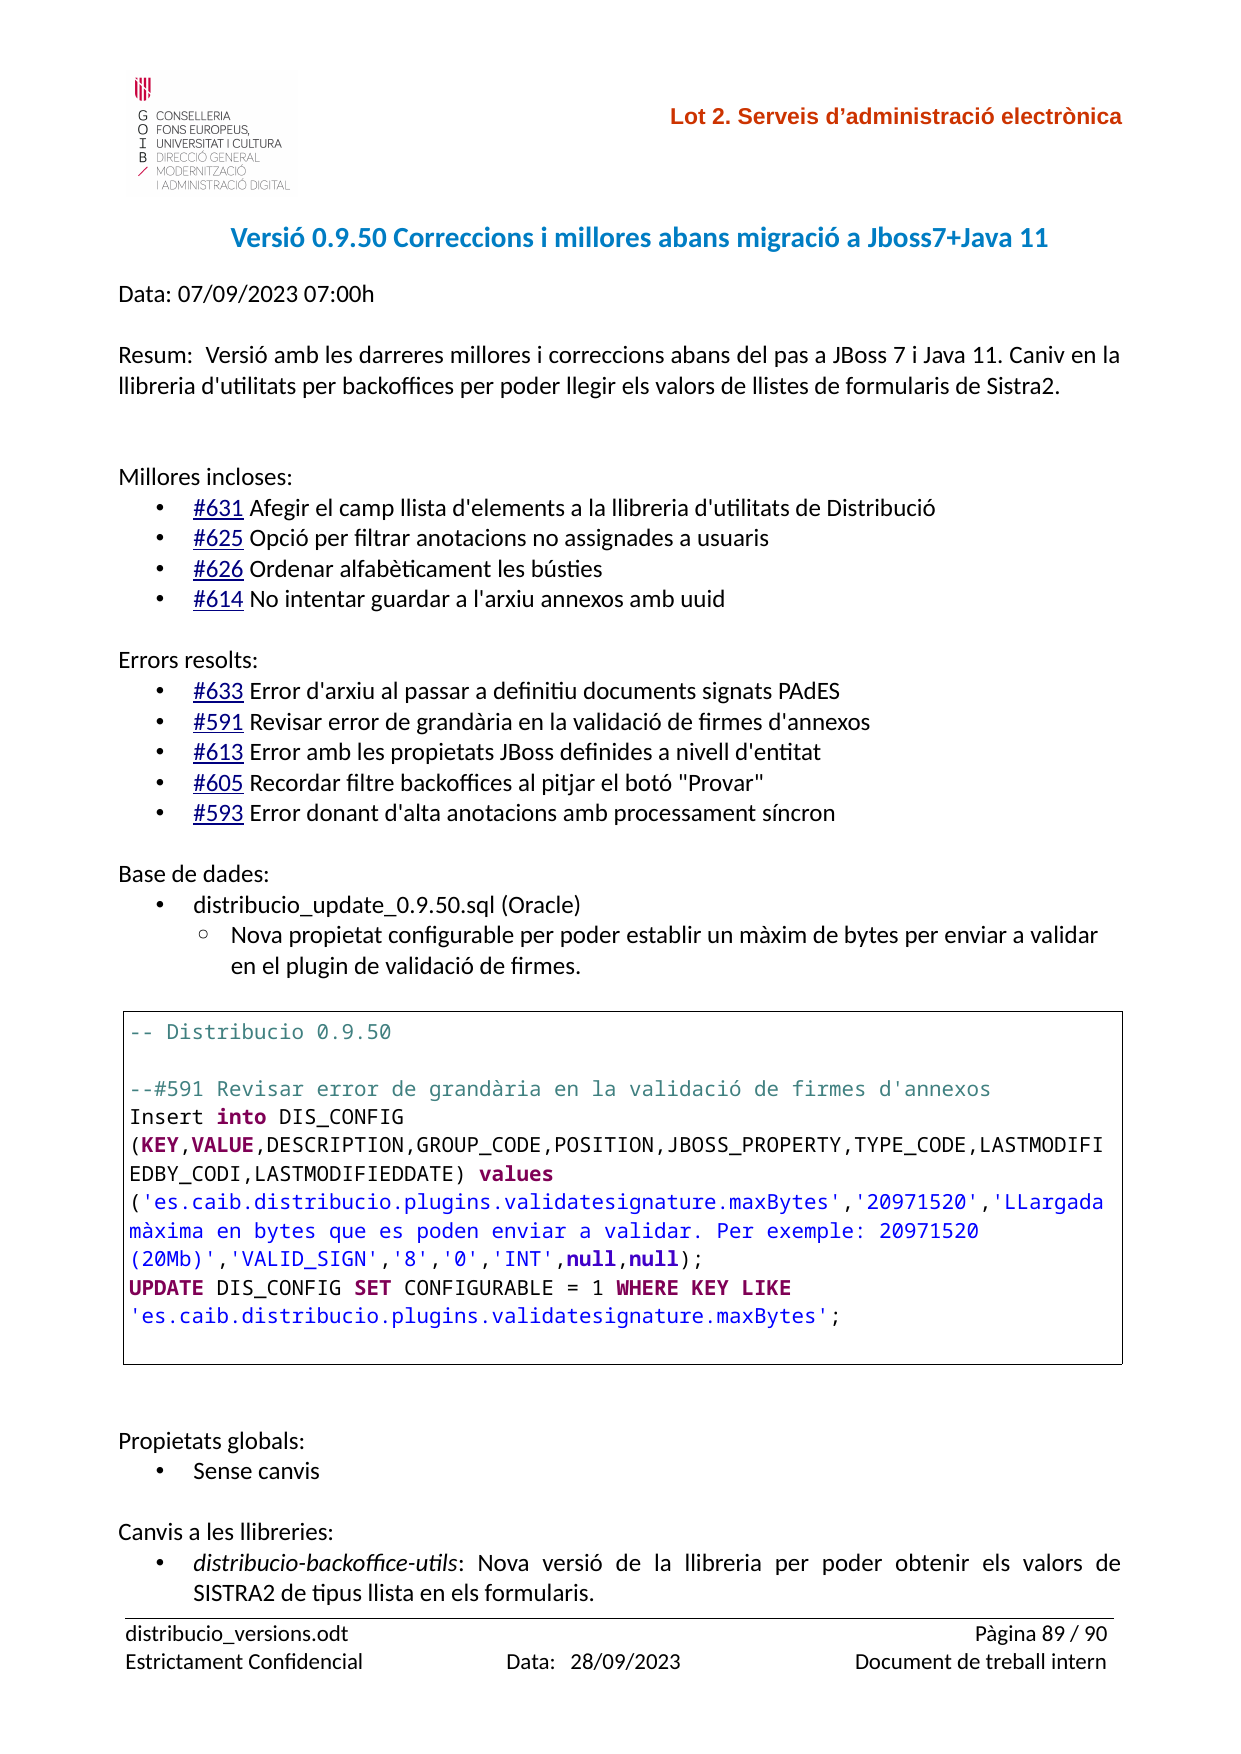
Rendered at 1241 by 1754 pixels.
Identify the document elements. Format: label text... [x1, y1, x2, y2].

text Propietats globals: [118, 1425, 1122, 1455]
table_header -- Distribucio 0.9.50 --#591 Revisar error de grandària en la validació de firmes d'annexos Insert into DIS_CONFIG (KEY,VALUE,DESCRIPTION,GROUP_CODE,POSITION,JBOSS_PROPERTY,TYPE_CODE,LASTMODIFIEDBY_CODI,LASTMODIFIEDDATE) values ('es.caib.distribucio.plugins.validatesignature.maxBytes','20971520','LLargada màxima en bytes que es poden enviar a validar. Per exemple: 20971520 (20Mb)','VALID_SIGN','8','0','INT',null,null); UPDATE DIS_CONFIG SET CONFIGURABLE = 1 WHERE KEY LIKE 'es.caib.distribucio.plugins.validatesignature.maxBytes'; [124, 1012, 1122, 1364]
list Nova propietat configurable per poder establir un màxim de bytes per enviar a validar en el plugin de validació de firmes. [193, 919, 1122, 980]
picture [126, 70, 299, 197]
list #633 Error d'arxiu al passar a definitiu documents signats PAdES [156, 675, 1122, 706]
list #614 No intentar guardar a l'arxiu annexos amb uuid [156, 584, 1122, 614]
text Millores incloses: [118, 462, 1122, 492]
list distribucio-backoffice-utils: Nova versió de la llibreria per poder obtenir els valors de SISTRA2 de tipus llista en els formularis. [156, 1547, 1122, 1608]
text Canvis a les llibreries: [118, 1516, 1122, 1547]
list #605 Recordar filtre backoffices al pitjar el botó "Provar" [156, 767, 1122, 797]
list Sense canvis [156, 1455, 1122, 1486]
subtitle Versió 0.9.50 Correccions i millores abans migració a Jboss7+Java 11 [153, 219, 1122, 255]
text Errors resolts: [118, 645, 1122, 675]
list #626 Ordenar alfabèticament les bústies [156, 553, 1122, 584]
list #625 Opció per filtrar anotacions no assignades a usuaris [156, 523, 1122, 553]
list distribucio_update_0.9.50.sql (Oracle) [156, 889, 1122, 919]
text Resum: Versió amb les darreres millores i correccions abans del pas a JBoss 7 i Java 11. Caniv en la llibreria d'utilitats per backoffices per poder llegir els valors de llistes de formularis de Sistra2. [118, 339, 1122, 401]
list #593 Error donant d'alta anotacions amb processament síncron [156, 797, 1122, 828]
text Data: 07/09/2023 07:00h [118, 278, 1122, 309]
list #591 Revisar error de grandària en la validació de firmes d'annexos [156, 706, 1122, 736]
list #613 Error amb les propietats JBoss definides a nivell d'entitat [156, 736, 1122, 767]
text Base de dades: [118, 858, 1122, 889]
list #631 Afegir el camp llista d'elements a la llibreria d'utilitats de Distribució [156, 492, 1122, 523]
